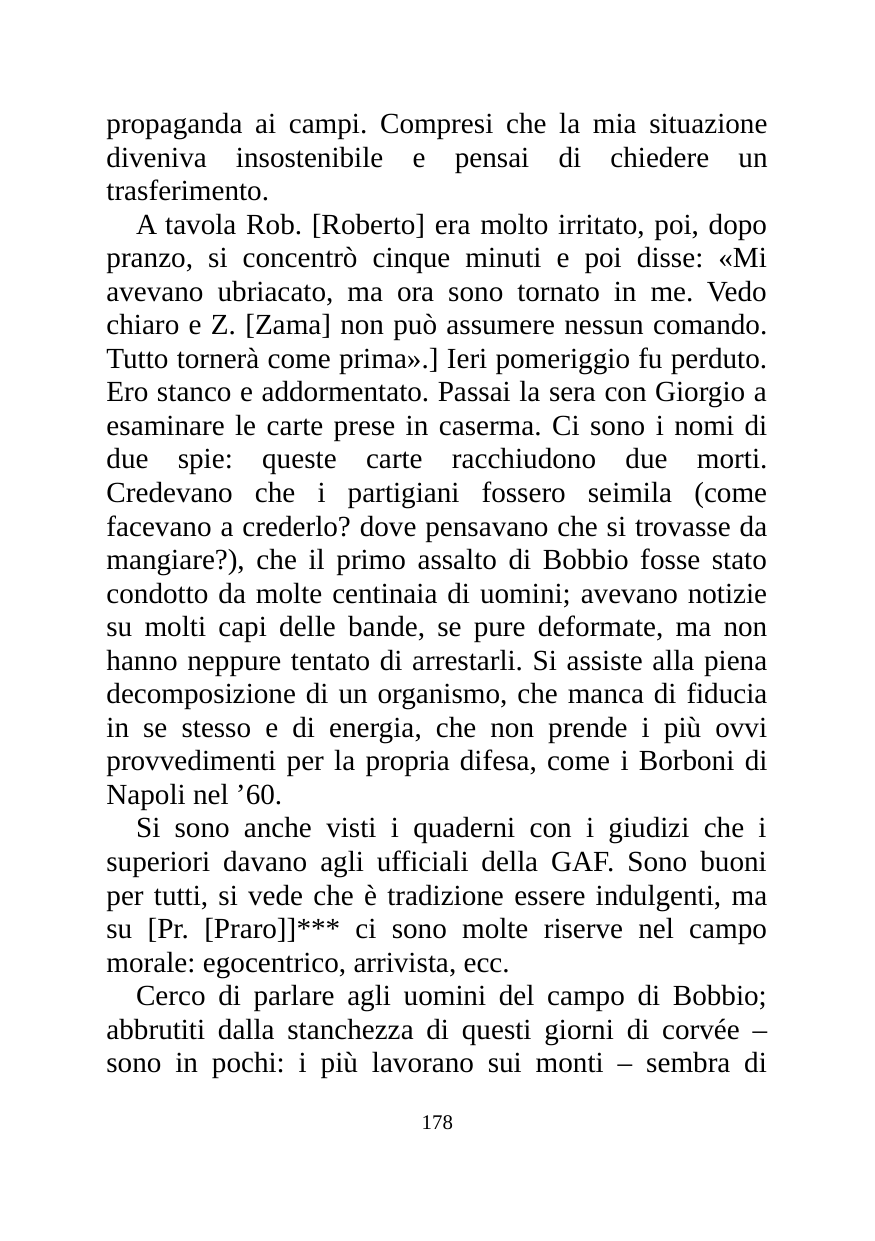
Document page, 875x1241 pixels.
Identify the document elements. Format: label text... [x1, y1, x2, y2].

text Cerco di parlare agli uomini del campo di Bobbio; abbrutiti dalla stanchezza di questi giorni di corvée – sono in pochi: i più lavorano sui monti – sembra di [106, 978, 768, 1079]
text propaganda ai campi. Compresi che la mia situazione diveniva insostenibile e pensai di chiedere un trasferimento. [106, 106, 768, 207]
text Si sono anche visti i quaderni con i giudizi che i superiori davano agli ufficiali della GAF. Sono buoni per tutti, si vede che è tradizione essere indulgenti, ma su [Pr. [Praro]]*** ci sono molte riserve nel campo morale: egocentrico, arrivista, ecc. [106, 811, 768, 978]
text A tavola Rob. [Roberto] era molto irritato, poi, dopo pranzo, si concentrò cinque minuti e poi disse: «Mi avevano ubriacato, ma ora sono tornato in me. Vedo chiaro e Z. [Zama] non può assumere nessun comando. Tutto tornerà come prima».] Ieri pomeriggio fu perduto. Ero stanco e addormentato. Passai la sera con Giorgio a esaminare le carte prese in caserma. Ci sono i nomi di due spie: queste carte racchiudono due morti. Credevano che i partigiani fossero seimila (come facevano a crederlo? dove pensavano che si trovasse da mangiare?), che il primo assalto di Bobbio fosse stato condotto da molte centinaia di uomini; avevano notizie su molti capi delle bande, se pure deformate, ma non hanno neppure tentato di arrestarli. Si assiste alla piena decomposizione di un organismo, che manca di fiducia in se stesso e di energia, che non prende i più ovvi provvedimenti per la propria difesa, come i Borboni di Napoli nel ’60. [106, 207, 768, 811]
